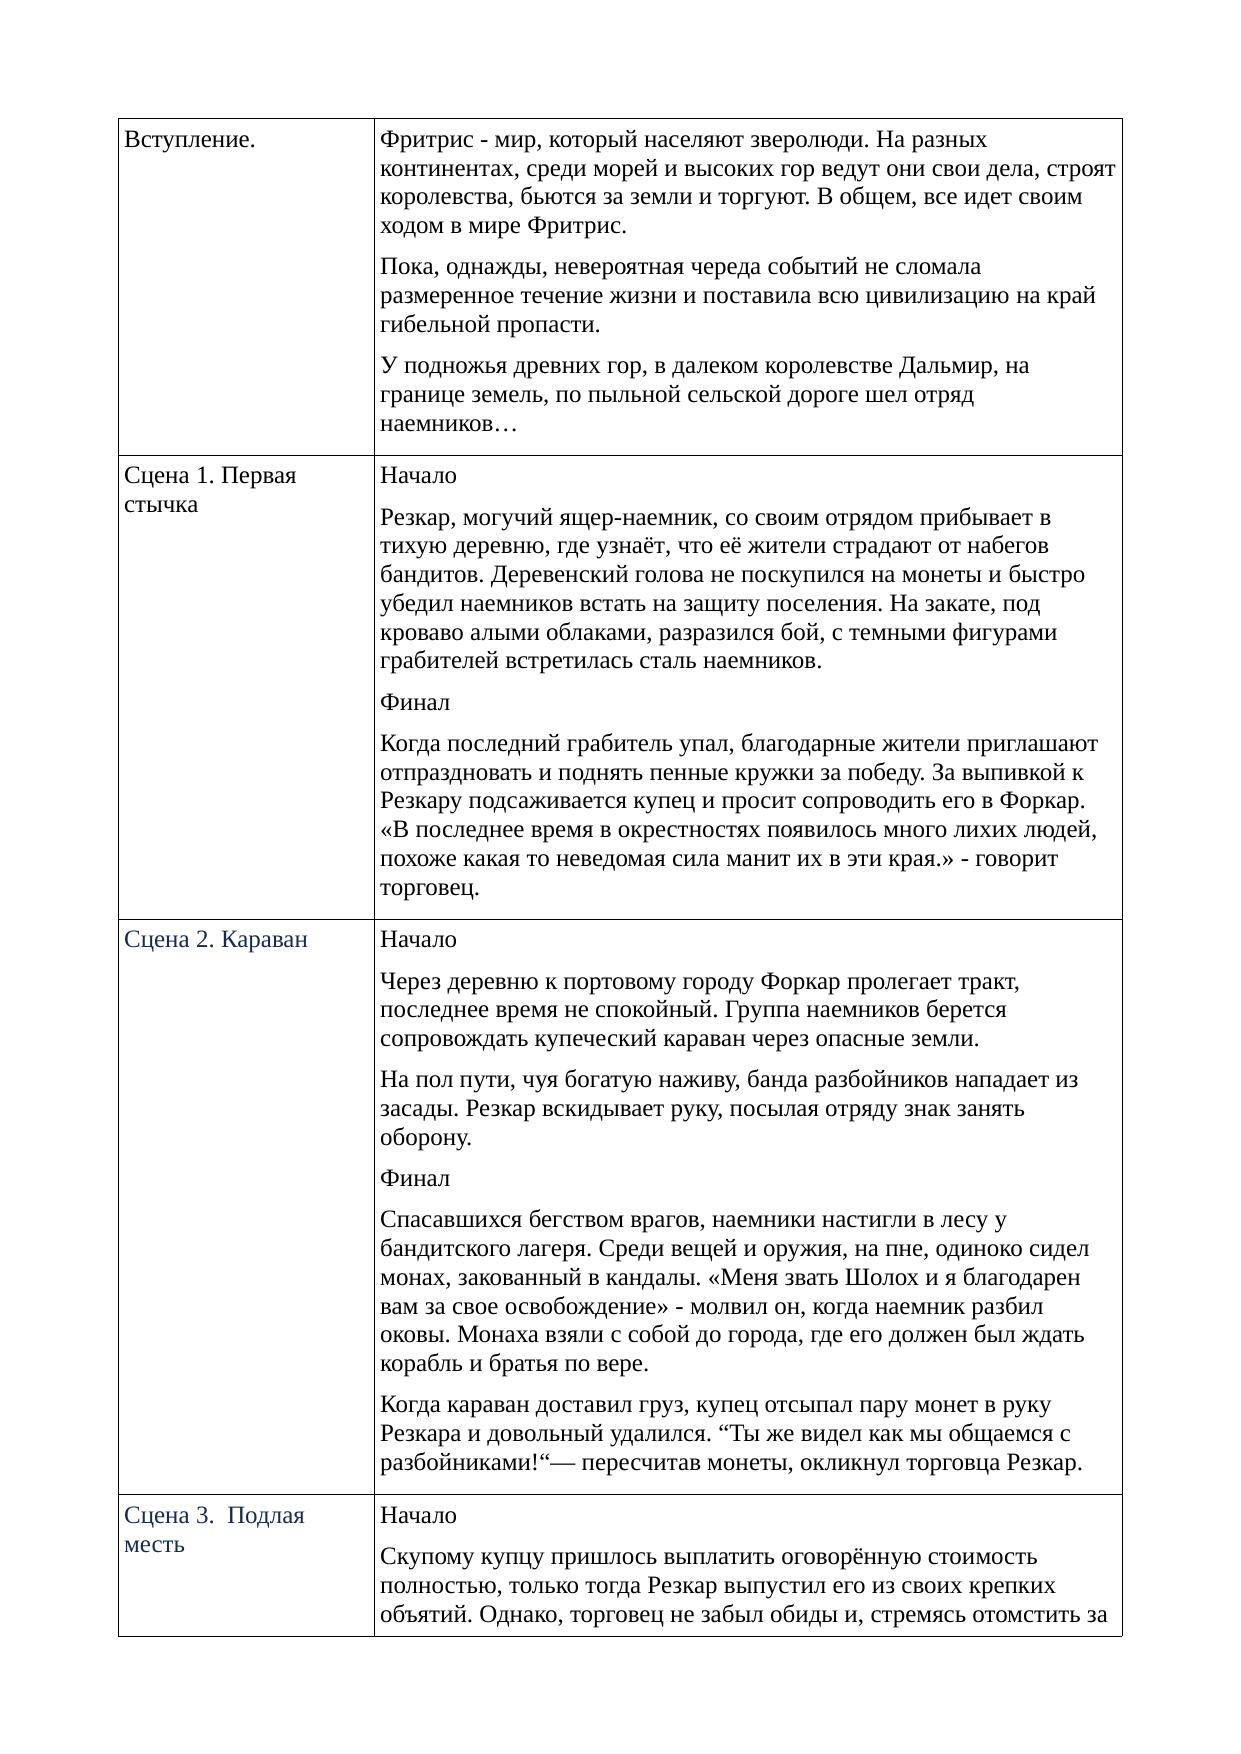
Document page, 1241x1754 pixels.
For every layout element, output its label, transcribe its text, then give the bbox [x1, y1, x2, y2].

table_cell Начало Через деревню к портовому городу Форкар пролегает тракт, последнее время не спокойный. Группа наемников берется сопровождать купеческий караван через опасные земли. На пол пути, чуя богатую наживу, банда разбойников нападает из засады. Резкар вскидывает руку, посылая отряду знак занять оборону. Финал Спасавшихся бегством врагов, наемники настигли в лесу у бандитского лагеря. Среди вещей и оружия, на пне, одиноко сидел монах, закованный в кандалы. «Меня звать Шолох и я благодарен вам за свое освобождение» - молвил он, когда наемник разбил оковы. Монаха взяли с собой до города, где его должен был ждать корабль и братья по вере. Когда караван доставил груз, купец отсыпал пару монет в руку Резкара и довольный удалился. “Ты же видел как мы общаемся с разбойниками!“— пересчитав монеты, окликнул торговца Резкар. [375, 920, 1122, 1494]
table_cell Сцена 2. Караван [119, 920, 374, 1494]
table_header Фритрис - мир, который населяют зверолюди. На разных континентах, среди морей и высоких гор ведут они свои дела, строят королевства, бьются за земли и торгуют. В общем, все идет своим ходом в мире Фритрис. Пока, однажды, невероятная череда событий не сломала размеренное течение жизни и поставила всю цивилизацию на край гибельной пропасти. У подножья древних гор, в далеком королевстве Дальмир, на границе земель, по пыльной сельской дороге шел отряд наемников… [375, 119, 1122, 455]
table_cell Сцена 1. Первая стычка [119, 456, 374, 919]
table_cell Начало Резкар, могучий ящер-наемник, со своим отрядом прибывает в тихую деревню, где узнаёт, что её жители страдают от набегов бандитов. Деревенский голова не поскупился на монеты и быстро убедил наемников встать на защиту поселения. На закате, под кроваво алыми облаками, разразился бой, с темными фигурами грабителей встретилась сталь наемников. Финал Когда последний грабитель упал, благодарные жители приглашают отпраздновать и поднять пенные кружки за победу. За выпивкой к Резкару подсаживается купец и просит сопроводить его в Форкар. «В последнее время в окрестностях появилось много лихих людей, похоже какая то неведомая сила манит их в эти края.» - говорит торговец. [375, 456, 1122, 919]
table_cell Начало Скупому купцу пришлось выплатить оговорённую стоимость полностью, только тогда Резкар выпустил его из своих крепких объятий. Однако, торговец не забыл обиды и, стремясь отомстить за [375, 1495, 1122, 1636]
table_header Вступление. [119, 119, 374, 455]
table_cell Сцена 3. Подлая месть [119, 1495, 374, 1636]
